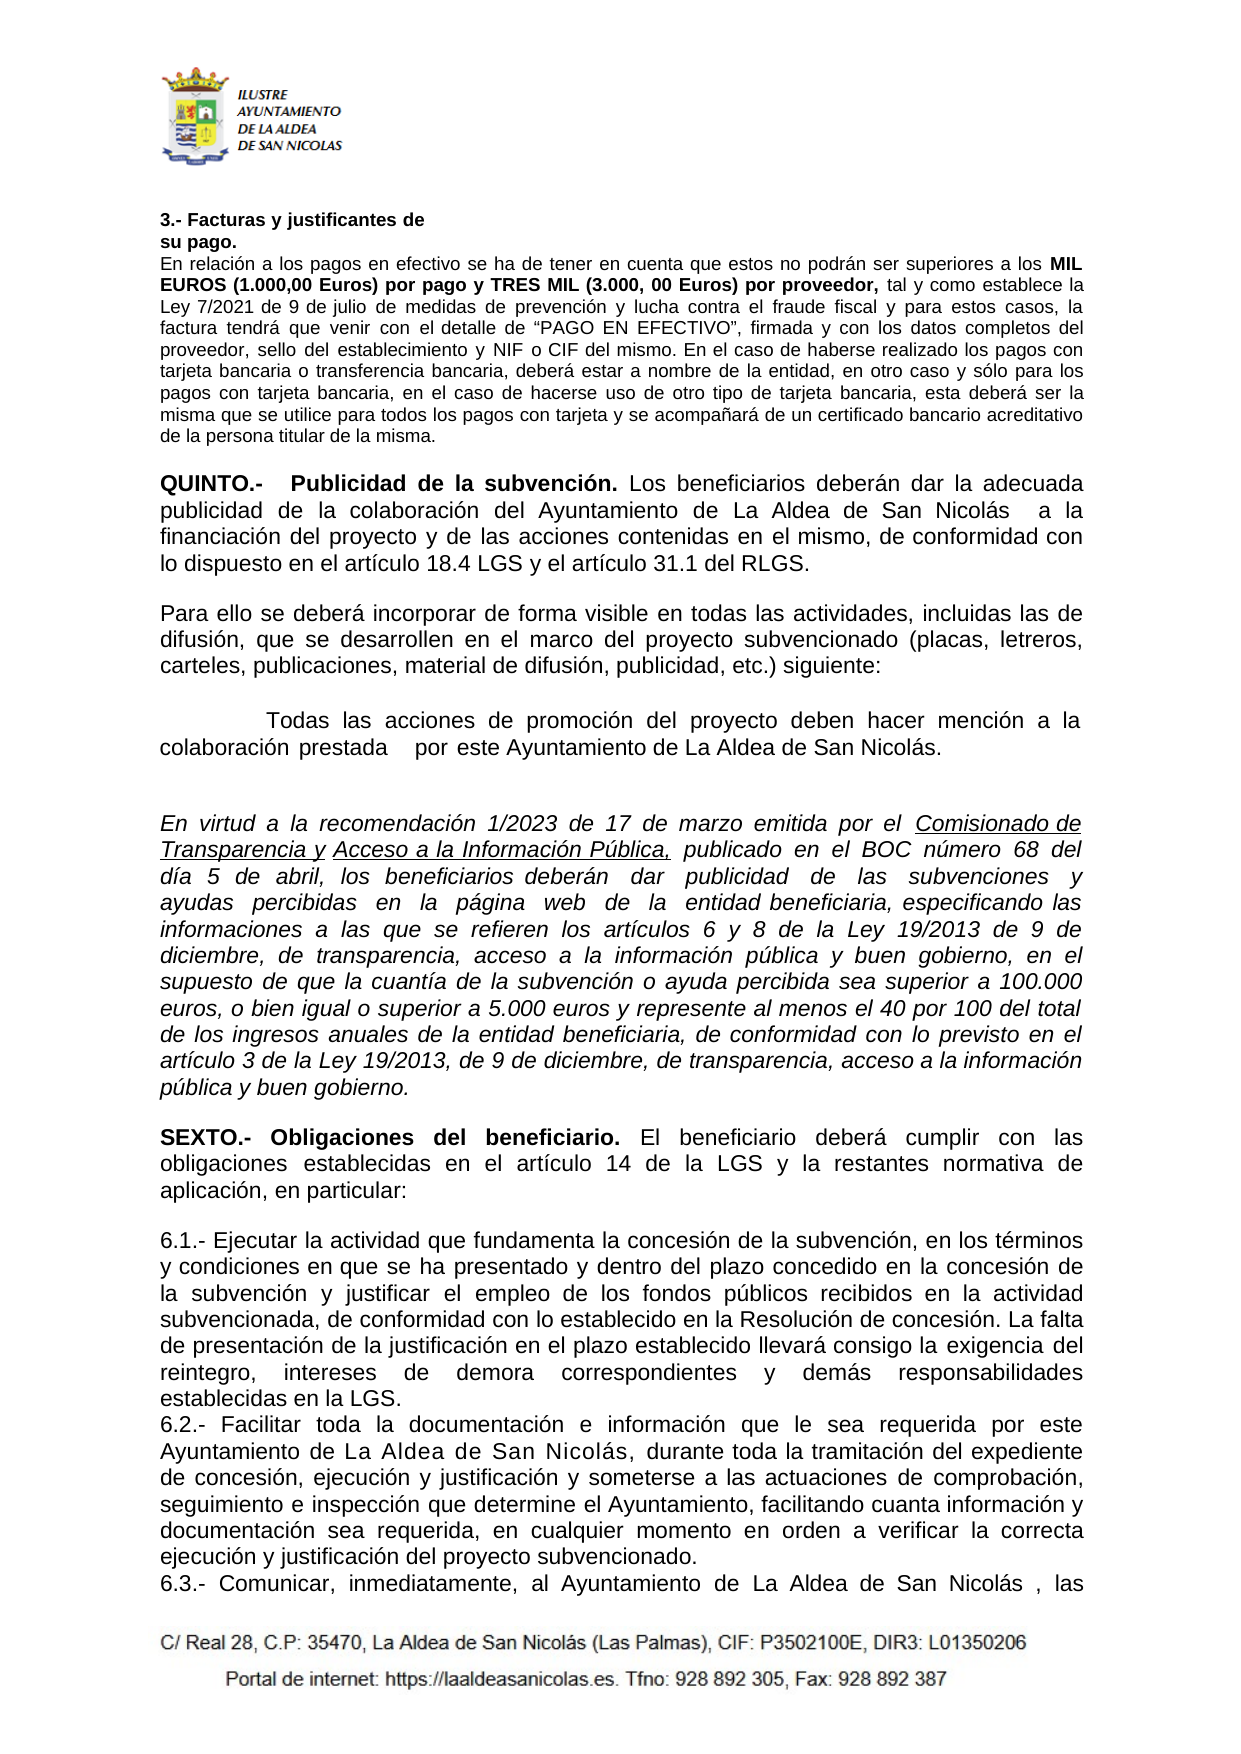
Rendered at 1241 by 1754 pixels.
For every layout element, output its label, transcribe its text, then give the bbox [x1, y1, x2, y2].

text En relación a los pagos en efectivo se ha de tener en cuenta que estos no podrán ser superiores a los MIL EUROS (1.000,00 Euros) por pago y TRES MIL (3.000, 00 Euros) por proveedor, tal y como establece la Ley 7/2021 de 9 de julio de medidas de prevención y lucha contra el fraude fiscal y para estos casos, la factura tendrá que venir con el detalle de “PAGO EN EFECTIVO”, firmada y con los datos completos del proveedor, sello del establecimiento y NIF o CIF del mismo. En el caso de haberse realizado los pagos con tarjeta bancaria o transferencia bancaria, deberá estar a nombre de la entidad, en otro caso y sólo para los pagos con tarjeta bancaria, en el caso de hacerse uso de otro tipo de tarjeta bancaria, esta deberá ser la misma que se utilice para todos los pagos con tarjeta y se acompañará de un certificado bancario acreditativo de la persona titular de la misma. [160, 252, 1084, 446]
text Todas las acciones de promoción del proyecto deben hacer mención a la colaboración prestada por este Ayuntamiento de La Aldea de San Nicolás. [159, 707, 1081, 760]
text SEXTO.- Obligaciones del beneficiario. El beneficiario deberá cumplir con las obligaciones establecidas en el artículo 14 de la LGS y la restantes normativa de aplicación, en particular: [160, 1124, 1083, 1203]
text 6.1.- Ejecutar la actividad que fundamenta la concesión de la subvención, en los términos y condiciones en que se ha presentado y dentro del plazo concedido en la concesión de la subvención y justificar el empleo de los fondos públicos recibidos en la actividad subvencionada, de conformidad con lo establecido en la Resolución de concesión. La falta de presentación de la justificación en el plazo establecido llevará consigo la exigencia del reintegro, intereses de demora correspondientes y demás responsabilidades establecidas en la LGS. [160, 1227, 1083, 1411]
text QUINTO.- Publicidad de la subvención. Los beneficiarios deberán dar la adecuada publicidad de la colaboración del Ayuntamiento de La Aldea de San Nicolás a la financiación del proyecto y de las acciones contenidas en el mismo, de conformidad con lo dispuesto en el artículo 18.4 LGS y el artículo 31.1 del RLGS. [160, 470, 1084, 576]
text 6.2.- Facilitar toda la documentación e información que le sea requerida por este Ayuntamiento de La Aldea de San Nicolás, durante toda la tramitación del expediente de concesión, ejecución y justificación y someterse a las actuaciones de comprobación, seguimiento e inspección que determine el Ayuntamiento, facilitando cuanta información y documentación sea requerida, en cualquier momento en orden a verificar la correcta ejecución y justificación del proyecto subvencionado. [160, 1411, 1083, 1569]
picture [148, 1626, 1034, 1695]
text En virtud a la recomendación 1/2023 de 17 de marzo emitida por el Comisionado de Transparencia y Acceso a la Información Pública, publicado en el BOC número 68 del día 5 de abril, los beneficiarios deberán dar publicidad de las subvenciones y ayudas percibidas en la página web de la entidad beneficiaria, especificando las informaciones a las que se refieren los artículos 6 y 8 de la Ley 19/2013 de 9 de diciembre, de transparencia, acceso a la información pública y buen gobierno, en el supuesto de que la cuantía de la subvención o ayuda percibida sea superior a 100.000 euros, o bien igual o superior a 5.000 euros y represente al menos el 40 por 100 del total de los ingresos anuales de la entidad beneficiaria, de conformidad con lo previsto en el artículo 3 de la Ley 19/2013, de 9 de diciembre, de transparencia, acceso a la información pública y buen gobierno. [160, 810, 1082, 1100]
text 6.3.- Comunicar, inmediatamente, al Ayuntamiento de La Aldea de San Nicolás , las [160, 1569, 1084, 1596]
text 3.- Facturas y justificantes de su pago. [160, 209, 424, 252]
text Para ello se deberá incorporar de forma visible en todas las actividades, incluidas las de difusión, que se desarrollen en el marco del proyecto subvencionado (placas, letreros, carteles, publicaciones, material de difusión, publicidad, etc.) siguiente: [160, 600, 1083, 679]
picture [148, 59, 358, 173]
